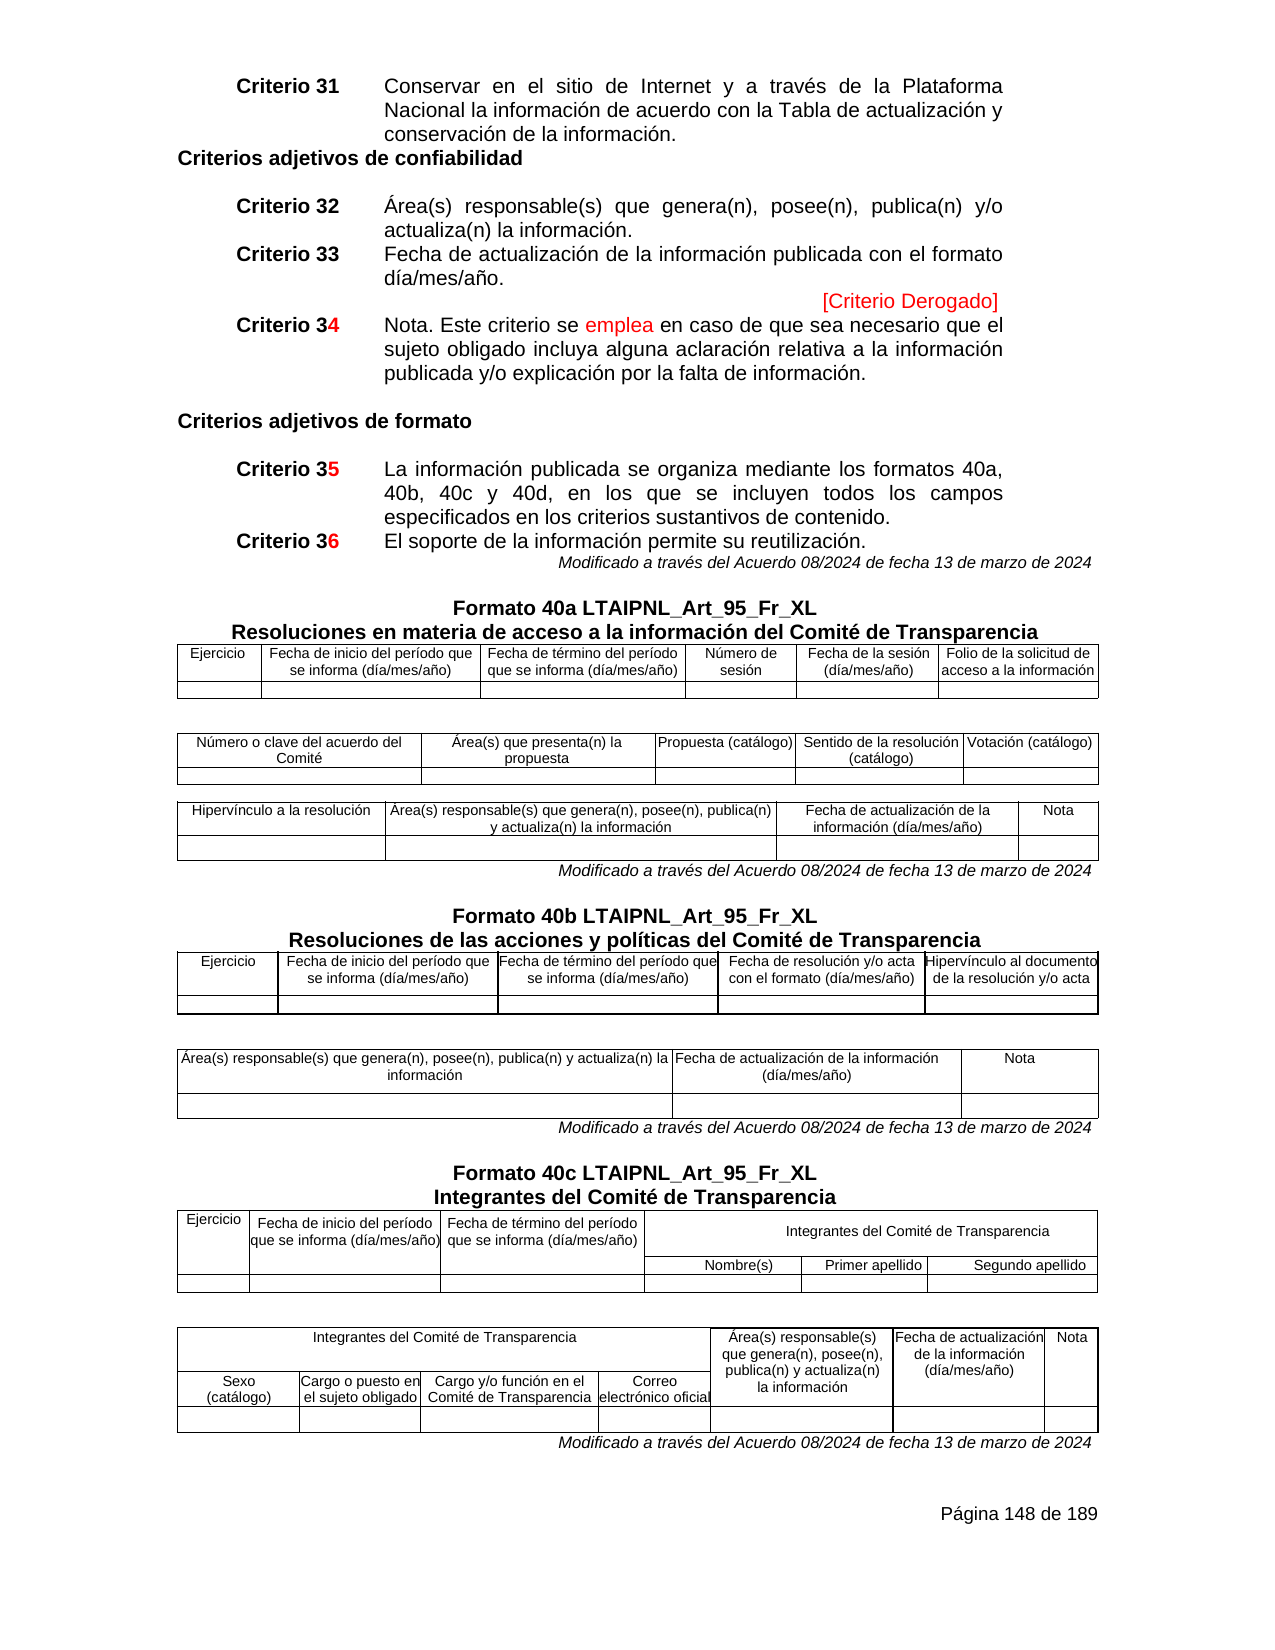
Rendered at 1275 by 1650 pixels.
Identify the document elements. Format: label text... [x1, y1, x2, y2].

table_header Fecha de resolución y/o acta con el formato (día/mes/año) [719, 953, 924, 995]
table_cell [481, 682, 685, 698]
table_header Folio de la solicitud de acceso a la información [939, 645, 1098, 681]
table_cell [686, 682, 796, 698]
text Criterios adjetivos de formato [177, 409, 1009, 433]
table_header Fecha de actualización de la información (día/mes/año) [894, 1329, 1044, 1406]
table_cell [178, 682, 261, 698]
text Modificado a través del Acuerdo 08/2024 de fecha 13 de marzo de 2024 [177, 1433, 1098, 1452]
text Criterio 34 Nota. Este criterio se emplea en caso de que sea necesario que el sujeto obligado incluya alguna aclaración relativa a la información publicada y/o explicación por la falta de información. [236, 313, 1004, 385]
table_header Fecha de inicio del período que se informa (día/mes/año) [250, 1211, 440, 1274]
text Criterio 35 La información publicada se organiza mediante los formatos 40a, 40b, 40c y 40d, en los que se incluyen todos los campos especificados en los criterios sustantivos de contenido. [236, 457, 1004, 529]
table_cell Segundo apellido [928, 1257, 1097, 1274]
table_header Hipervínculo a la resolución [178, 803, 385, 835]
table_cell [300, 1407, 420, 1431]
table_header Área(s) responsable(s) que genera(n), posee(n), publica(n) y actualiza(n) la información [386, 803, 776, 835]
table_header Ejercicio [178, 1211, 249, 1274]
table_header Integrantes del Comité de Transparencia [178, 1328, 710, 1371]
table_cell [279, 996, 497, 1013]
table_header Votación (catálogo) [964, 734, 1098, 767]
table_header Fecha de término del período que se informa (día/mes/año) [481, 645, 685, 681]
table_cell Nombre(s) [645, 1257, 801, 1274]
table_header Área(s) que presenta(n) la propuesta [422, 734, 655, 767]
table_cell [939, 682, 1098, 698]
table_header Área(s) responsable(s) que genera(n), posee(n), publica(n) y actualiza(n) la información [178, 1050, 672, 1093]
table_cell [796, 768, 963, 784]
table_cell [1019, 836, 1098, 860]
table_header Nota [962, 1050, 1098, 1093]
table_header Nota [1019, 803, 1098, 835]
table_header Fecha de término del período que se informa (día/mes/año) [499, 953, 717, 995]
table_header Integrantes del Comité de Transparencia [645, 1211, 1097, 1256]
text Formato 40b LTAIPNL_Art_95_Fr_XL [177, 903, 1093, 927]
text Formato 40a LTAIPNL_Art_95_Fr_XL [177, 596, 1093, 620]
table_cell Correo electrónico oficial [599, 1372, 710, 1406]
table_header Fecha de término del período que se informa (día/mes/año) [441, 1211, 644, 1274]
table_cell [178, 836, 385, 860]
table_cell [386, 836, 776, 860]
table_header Fecha de inicio del período que se informa (día/mes/año) [262, 645, 480, 681]
table_cell [777, 836, 1018, 860]
text Modificado a través del Acuerdo 08/2024 de fecha 13 de marzo de 2024 [177, 1119, 1098, 1137]
table_header Nota [1045, 1329, 1097, 1406]
table_header Hipervínculo al documento de la resolución y/o acta [926, 953, 1097, 995]
table_cell [645, 1275, 801, 1292]
table_cell [894, 1407, 1044, 1431]
table_header Ejercicio [178, 645, 261, 681]
text Integrantes del Comité de Transparencia [177, 1185, 1093, 1209]
text Formato 40c LTAIPNL_Art_95_Fr_XL [177, 1161, 1093, 1185]
table_cell [1045, 1407, 1097, 1431]
table_header Ejercicio [178, 953, 277, 995]
table_cell [928, 1275, 1097, 1292]
table_cell [250, 1275, 440, 1292]
table_cell [797, 682, 938, 698]
table_cell Sexo (catálogo) [178, 1372, 299, 1406]
table_header Fecha de actualización de la información (día/mes/año) [673, 1050, 961, 1093]
text Modificado a través del Acuerdo 08/2024 de fecha 13 de marzo de 2024 [177, 861, 1098, 879]
text Criterios adjetivos de confiabilidad [177, 146, 1009, 169]
table_cell [178, 768, 421, 784]
table_cell [926, 996, 1097, 1013]
table_cell [178, 1407, 299, 1431]
table_header Número o clave del acuerdo del Comité [178, 734, 421, 767]
table_cell [499, 996, 717, 1013]
table_cell [964, 768, 1098, 784]
table_cell [599, 1407, 710, 1431]
table_cell [441, 1275, 644, 1292]
table_header Fecha de actualización de la información (día/mes/año) [777, 803, 1018, 835]
table_cell [178, 1275, 249, 1292]
table_cell Primer apellido [802, 1257, 927, 1274]
table_cell [178, 996, 277, 1013]
table_header Propuesta (catálogo) [656, 734, 795, 767]
text Criterio 36 El soporte de la información permite su reutilización. [236, 529, 1004, 553]
table_header Fecha de inicio del período que se informa (día/mes/año) [279, 953, 497, 995]
table_cell Cargo o puesto en el sujeto obligado [300, 1372, 420, 1406]
text [Criterio Derogado] [236, 289, 1004, 313]
table_cell [262, 682, 480, 698]
text Resoluciones en materia de acceso a la información del Comité de Transparencia [177, 620, 1093, 644]
table_cell [178, 1094, 672, 1117]
table_header Número de sesión [686, 645, 796, 681]
table_cell [421, 1407, 598, 1431]
table_cell [673, 1094, 961, 1117]
table_cell [711, 1407, 892, 1431]
table_cell [656, 768, 795, 784]
table_cell [962, 1094, 1098, 1117]
text Criterio 33 Fecha de actualización de la información publicada con el formato día/mes/año. [236, 241, 1004, 289]
text Resoluciones de las acciones y políticas del Comité de Transparencia [177, 927, 1093, 951]
text Modificado a través del Acuerdo 08/2024 de fecha 13 de marzo de 2024 [177, 553, 1098, 572]
table_cell [802, 1275, 927, 1292]
text Criterio 32 Área(s) responsable(s) que genera(n), posee(n), publica(n) y/o actualiza(n) la información. [236, 193, 1004, 241]
table_cell [719, 996, 924, 1013]
table_header Sentido de la resolución (catálogo) [796, 734, 963, 767]
table_cell [422, 768, 655, 784]
table_cell Cargo y/o función en el Comité de Transparencia [421, 1372, 598, 1406]
table_header Fecha de la sesión (día/mes/año) [797, 645, 938, 681]
table_header Área(s) responsable(s) que genera(n), posee(n), publica(n) y actualiza(n) la información [711, 1329, 892, 1406]
text Criterio 31 Conservar en el sitio de Internet y a través de la Plataforma Nacional la información de acuerdo con la Tabla de actualización y conservación de la información. [236, 74, 1004, 146]
